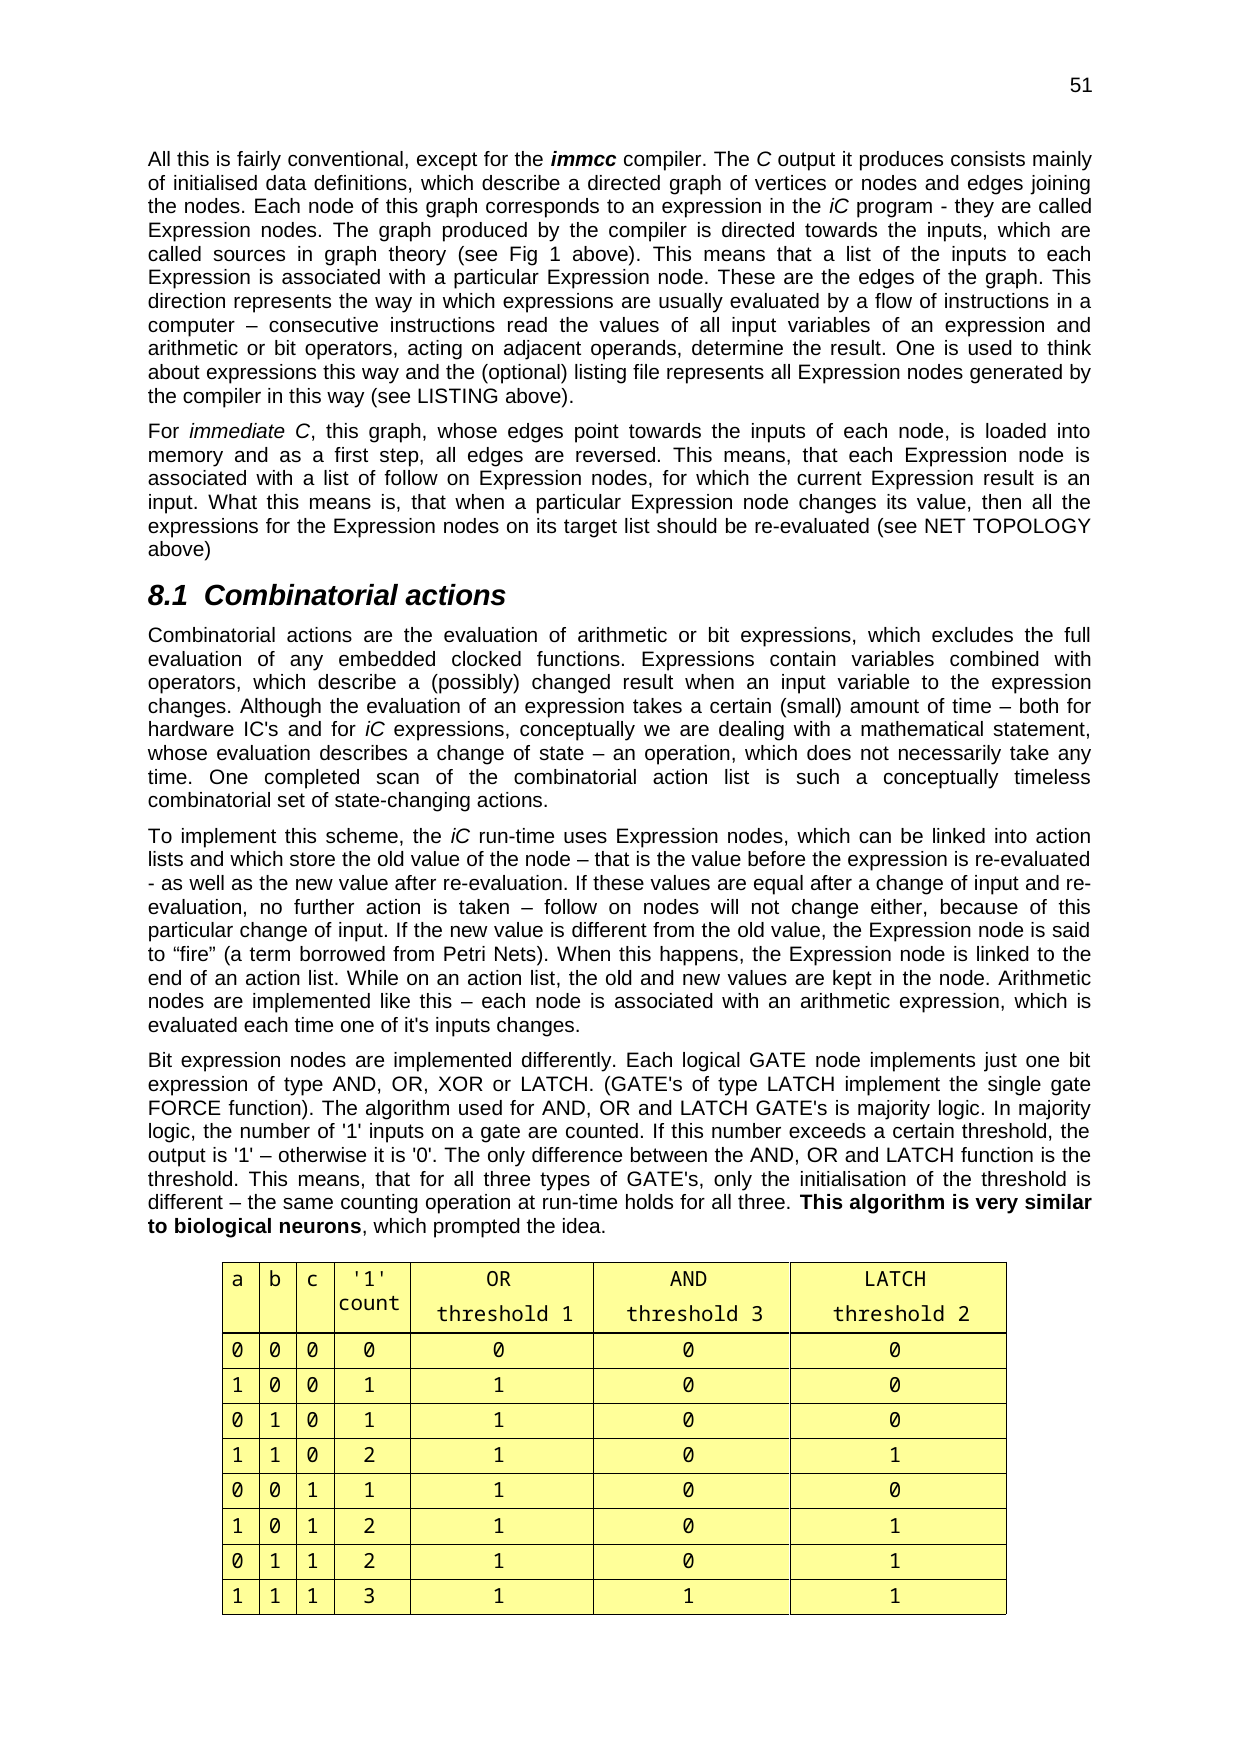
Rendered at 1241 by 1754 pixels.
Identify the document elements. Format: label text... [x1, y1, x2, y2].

table_cell 1 [297, 1580, 334, 1614]
table_cell 1 [335, 1369, 410, 1403]
table_cell 0 [594, 1334, 789, 1368]
table_cell 0 [223, 1334, 259, 1368]
table_cell 1 [791, 1580, 1006, 1614]
table_cell 1 [791, 1545, 1006, 1579]
table_cell 2 [335, 1545, 410, 1579]
table_cell 1 [594, 1580, 789, 1614]
table_cell 1 [297, 1509, 334, 1544]
table_cell 0 [297, 1404, 334, 1438]
table_cell 0 [791, 1404, 1006, 1438]
table_header b [260, 1263, 296, 1332]
table_cell 1 [411, 1369, 593, 1403]
table_cell 1 [791, 1439, 1006, 1473]
table_cell 0 [411, 1334, 593, 1368]
table_cell 0 [335, 1334, 410, 1368]
table_header LATCH threshold 2 [791, 1263, 1006, 1332]
subtitle Combinatorial actions [148, 579, 1092, 612]
table_cell 1 [260, 1439, 296, 1473]
table_header c [297, 1263, 334, 1332]
table_header OR threshold 1 [411, 1263, 593, 1332]
table_cell 1 [335, 1474, 410, 1508]
table_cell 1 [260, 1580, 296, 1614]
table_cell 1 [260, 1404, 296, 1438]
table_cell 2 [335, 1509, 410, 1544]
table_cell 0 [594, 1439, 789, 1473]
table_header AND threshold 3 [594, 1263, 789, 1332]
table_cell 1 [223, 1439, 259, 1473]
table_cell 0 [594, 1404, 789, 1438]
table_header '1' count [335, 1263, 410, 1332]
table_cell 1 [335, 1404, 410, 1438]
table_cell 1 [297, 1474, 334, 1508]
table_cell 0 [297, 1334, 334, 1368]
table_cell 0 [260, 1509, 296, 1544]
table_cell 1 [411, 1509, 593, 1544]
table_cell 0 [791, 1334, 1006, 1368]
table_cell 0 [297, 1369, 334, 1403]
text To implement this scheme, the iC run-time uses Expression nodes, which can be linked into action lists and which store the old value of the node – that is the value before the expression is re-evaluated - as well as the new value after re-evaluation. If these values are equal after a change of input and re-evaluation, no further action is taken – follow on nodes will not change either, because of this particular change of input. If the new value is different from the old value, the Expression node is said to “fire” (a term borrowed from Petri Nets). When this happens, the Expression node is linked to the end of an action list. While on an action list, the old and new values are kept in the node. Arithmetic nodes are implemented like this – each node is associated with an arithmetic expression, which is evaluated each time one of it's inputs changes. [148, 824, 1092, 1037]
table_cell 1 [223, 1509, 259, 1544]
table_cell 0 [223, 1474, 259, 1508]
table_cell 1 [223, 1369, 259, 1403]
table_cell 0 [260, 1334, 296, 1368]
table_cell 0 [223, 1545, 259, 1579]
table_cell 0 [260, 1474, 296, 1508]
text Combinatorial actions are the evaluation of arithmetic or bit expressions, which excludes the full evaluation of any embedded clocked functions. Expressions contain variables combined with operators, which describe a (possibly) changed result when an input variable to the expression changes. Although the evaluation of an expression takes a certain (small) amount of time – both for hardware IC's and for iC expressions, conceptually we are dealing with a mathematical statement, whose evaluation describes a change of state – an operation, which does not necessarily take any time. One completed scan of the combinatorial action list is such a conceptually timeless combinatorial set of state-changing actions. [148, 623, 1092, 813]
table_cell 3 [335, 1580, 410, 1614]
table_cell 1 [223, 1580, 259, 1614]
table_cell 0 [223, 1404, 259, 1438]
table_cell 1 [411, 1580, 593, 1614]
table_cell 0 [594, 1545, 789, 1579]
table_cell 0 [594, 1474, 789, 1508]
table_header a [223, 1263, 259, 1332]
table_cell 1 [411, 1474, 593, 1508]
table_cell 0 [791, 1369, 1006, 1403]
table_cell 1 [791, 1509, 1006, 1544]
table_cell 0 [594, 1369, 789, 1403]
table_cell 1 [411, 1439, 593, 1473]
table_cell 0 [791, 1474, 1006, 1508]
text Bit expression nodes are implemented differently. Each logical GATE node implements just one bit expression of type AND, OR, XOR or LATCH. (GATE's of type LATCH implement the single gate FORCE function). The algorithm used for AND, OR and LATCH GATE's is majority logic. In majority logic, the number of '1' inputs on a gate are counted. If this number exceeds a certain threshold, the output is '1' – otherwise it is '0'. The only difference between the AND, OR and LATCH function is the threshold. This means, that for all three types of GATE's, only the initialisation of the threshold is different – the same counting operation at run-time holds for all three. This algorithm is very similar to biological neurons, which prompted the idea. [148, 1049, 1092, 1238]
table_cell 1 [411, 1545, 593, 1579]
table_cell 1 [297, 1545, 334, 1579]
table_cell 0 [260, 1369, 296, 1403]
text For immediate C, this graph, whose edges point towards the inputs of each node, is loaded into memory and as a first step, all edges are reversed. This means, that each Expression node is associated with a list of follow on Expression nodes, for which the current Expression result is an input. What this means is, that when a particular Expression node changes its value, then all the expressions for the Expression nodes on its target list should be re-evaluated (see NET TOPOLOGY above) [148, 419, 1092, 561]
table_cell 0 [297, 1439, 334, 1473]
table_cell 0 [594, 1509, 789, 1544]
table_cell 1 [260, 1545, 296, 1579]
table_cell 1 [411, 1404, 593, 1438]
text All this is fairly conventional, except for the immcc compiler. The C output it produces consists mainly of initialised data definitions, which describe a directed graph of vertices or nodes and edges joining the nodes. Each node of this graph corresponds to an expression in the iC program - they are called Expression nodes. The graph produced by the compiler is directed towards the inputs, which are called sources in graph theory (see Fig 1 above). This means that a list of the inputs to each Expression is associated with a particular Expression node. These are the edges of the graph. This direction represents the way in which expressions are usually evaluated by a flow of instructions in a computer – consecutive instructions read the values of all input variables of an expression and arithmetic or bit operators, acting on adjacent operands, determine the result. One is used to think about expressions this way and the (optional) listing file represents all Expression nodes generated by the compiler in this way (see LISTING above). [148, 148, 1092, 408]
table_cell 2 [335, 1439, 410, 1473]
